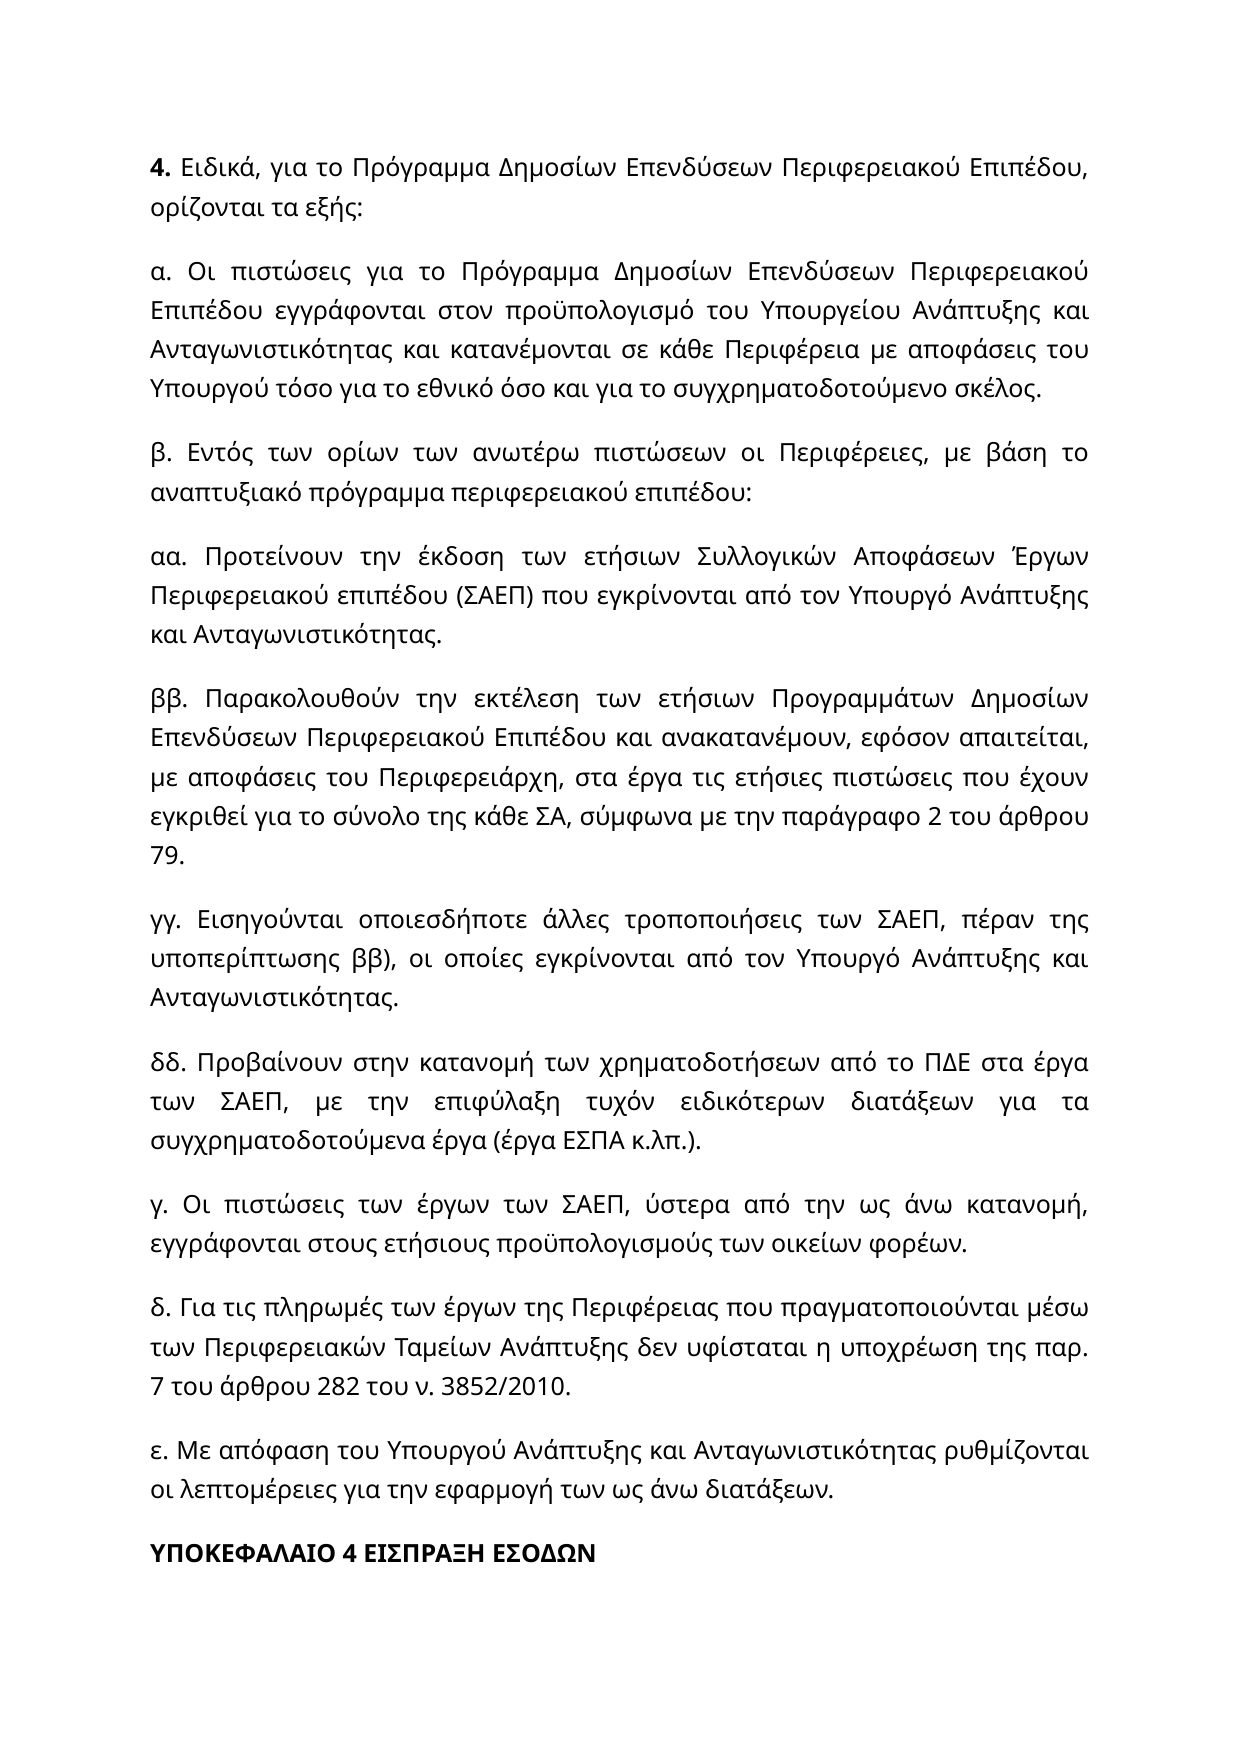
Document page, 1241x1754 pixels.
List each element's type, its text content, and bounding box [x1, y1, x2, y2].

text γ. Οι πιστώσεις των έργων των ΣΑΕΠ, ύστερα από την ως άνω κατανομή, εγγράφονται στους ετήσιους προϋπολογισμούς των οικείων φορέων. [150, 1187, 1090, 1260]
text γγ. Εισηγούνται οποιεσδήποτε άλλες τροποποιήσεις των ΣΑΕΠ, πέραν της υποπερίπτωσης ββ), οι οποίες εγκρίνονται από τον Υπουργό Ανάπτυξης και Ανταγωνιστικότητας. [150, 902, 1090, 1014]
text ε. Με απόφαση του Υπουργού Ανάπτυξης και Ανταγωνιστικότητας ρυθμίζονται οι λεπτομέρειες για την εφαρμογή των ως άνω διατάξεων. [150, 1432, 1090, 1506]
text δ. Για τις πληρωμές των έργων της Περιφέρειας που πραγματοποιούνται μέσω των Περιφερειακών Ταμείων Ανάπτυξης δεν υφίσταται η υποχρέωση της παρ. 7 του άρθρου 282 του ν. 3852/2010. [150, 1290, 1090, 1402]
text αα. Προτείνουν την έκδοση των ετήσιων Συλλογικών Αποφάσεων Έργων Περιφερειακού επιπέδου (ΣΑΕΠ) που εγκρίνονται από τον Υπουργό Ανάπτυξης και Ανταγωνιστικότητας. [150, 538, 1090, 651]
text ΥΠΟΚΕΦΑΛΑΙΟ 4 ΕΙΣΠΡΑΞΗ ΕΣΟΔΩΝ [150, 1536, 1090, 1570]
text β. Εντός των ορίων των ανωτέρω πιστώσεων οι Περιφέρειες, με βάση το αναπτυξιακό πρόγραμμα περιφερειακού επιπέδου: [150, 435, 1090, 508]
text 4. Ειδικά, για το Πρόγραμμα Δημοσίων Επενδύσεων Περιφερειακού Επιπέδου, ορίζονται τα εξής: [150, 150, 1090, 223]
text α. Οι πιστώσεις για το Πρόγραμμα Δημοσίων Επενδύσεων Περιφερειακού Επιπέδου εγγράφονται στον προϋπολογισμό του Υπουργείου Ανάπτυξης και Ανταγωνιστικότητας και κατανέμονται σε κάθε Περιφέρεια με αποφάσεις του Υπουργού τόσο για το εθνικό όσο και για το συγχρηματοδοτούμενο σκέλος. [150, 253, 1090, 405]
text ββ. Παρακολουθούν την εκτέλεση των ετήσιων Προγραμμάτων Δημοσίων Επενδύσεων Περιφερειακού Επιπέδου και ανακατανέμουν, εφόσον απαιτείται, με αποφάσεις του Περιφερειάρχη, στα έργα τις ετήσιες πιστώσεις που έχουν εγκριθεί για το σύνολο της κάθε ΣΑ, σύμφωνα με την παράγραφο 2 του άρθρου 79. [150, 681, 1090, 872]
text δδ. Προβαίνουν στην κατανομή των χρηματοδοτήσεων από το ΠΔΕ στα έργα των ΣΑΕΠ, με την επιφύλαξη τυχόν ειδικότερων διατάξεων για τα συγχρηματοδοτούμενα έργα (έργα ΕΣΠΑ κ.λπ.). [150, 1044, 1090, 1157]
